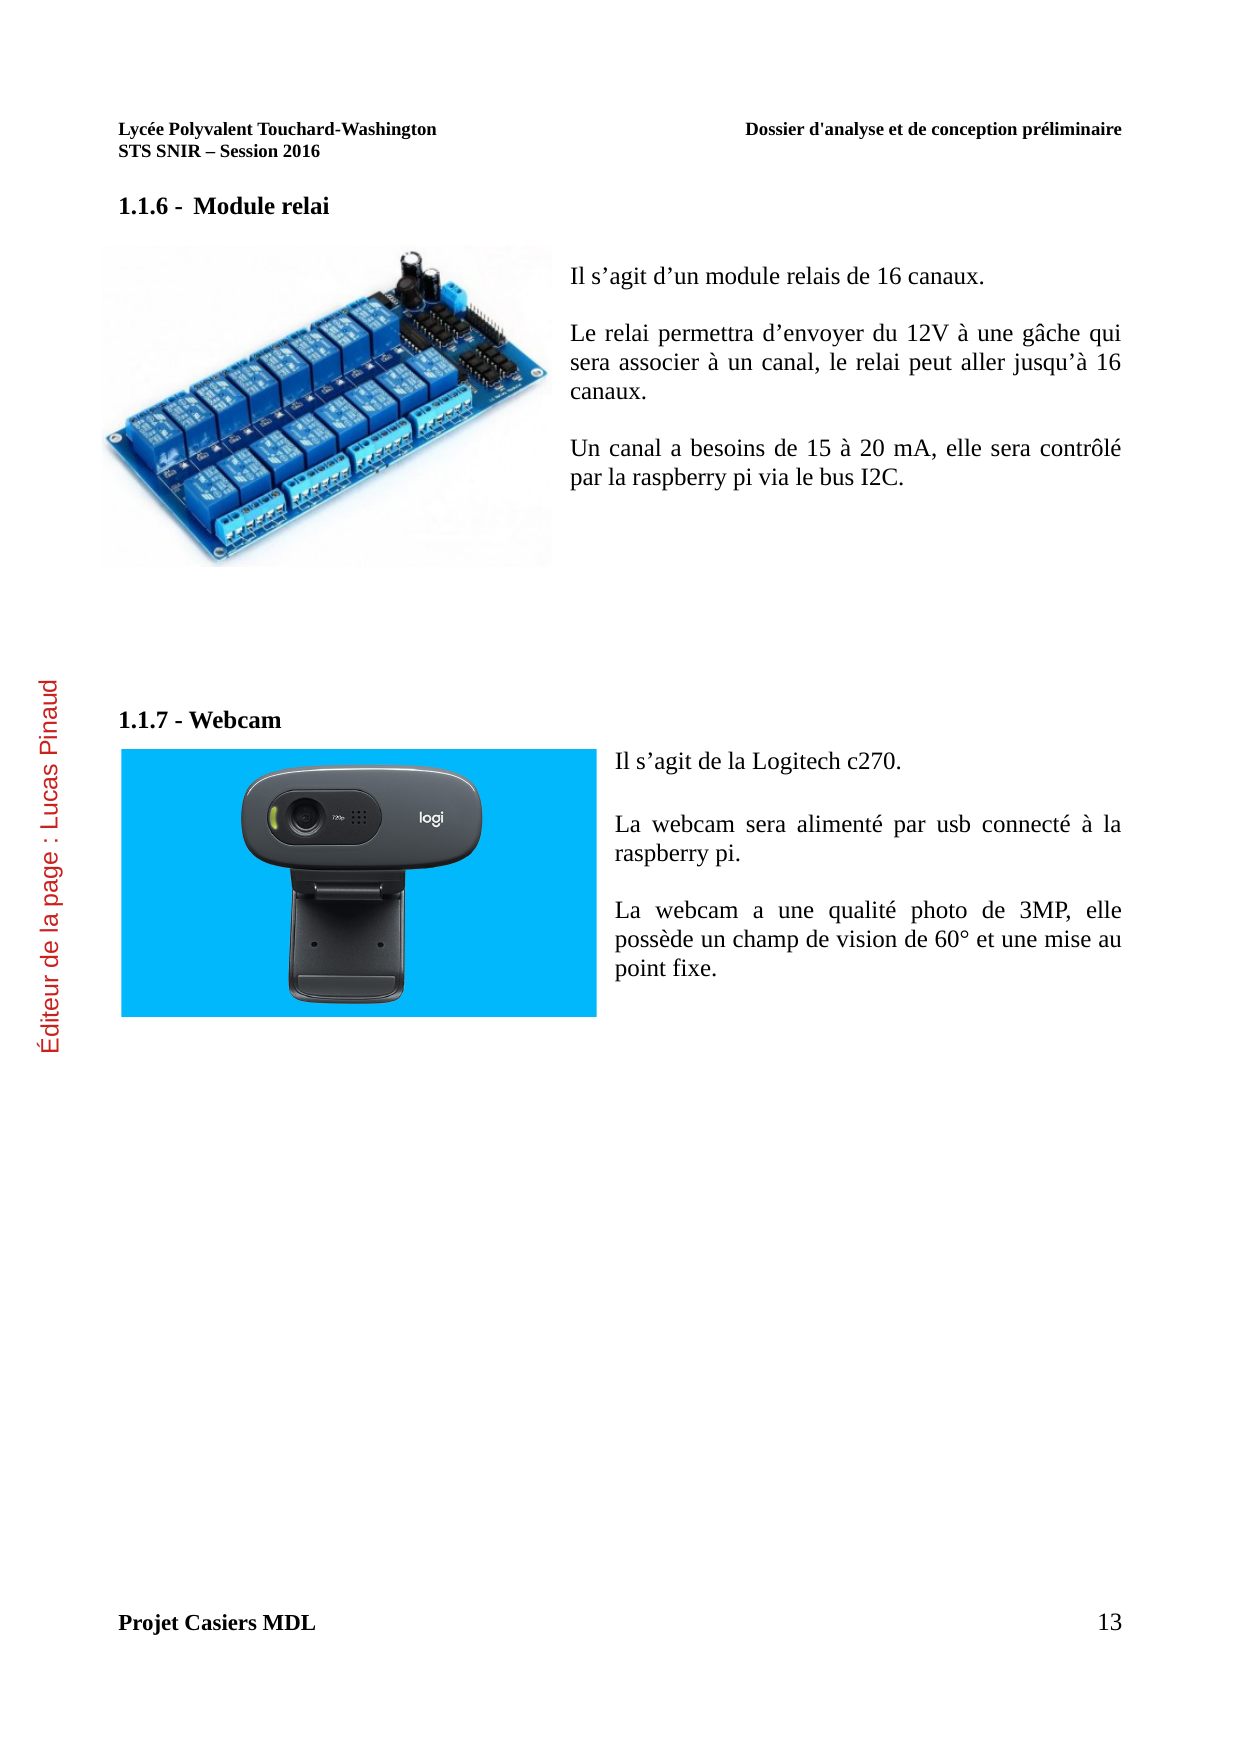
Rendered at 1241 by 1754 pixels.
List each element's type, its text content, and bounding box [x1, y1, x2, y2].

subtitle 1.1.6 - Module relai [118, 191, 1122, 219]
subtitle 1.1.7 - Webcam [118, 705, 1122, 734]
picture [101, 245, 553, 567]
picture [242, 765, 482, 1003]
text Un canal a besoins de 15 à 20 mA, elle sera contrôlé par la raspberry pi via le bus I2C. [553, 433, 1122, 491]
text La webcam sera alimenté par usb connecté à la raspberry pi. [597, 809, 1122, 866]
text Le relai permettra d’envoyer du 12V à une gâche qui sera associer à un canal, le relai peut aller jusqu’à 16 canaux. [553, 318, 1122, 404]
text La webcam a une qualité photo de 3MP, elle possède un champ de vision de 60° et une mise au point fixe. [597, 895, 1122, 981]
text Il s’agit de la Logitech c270. [118, 746, 1122, 775]
text Il s’agit d’un module relais de 16 canaux. [553, 261, 1122, 289]
